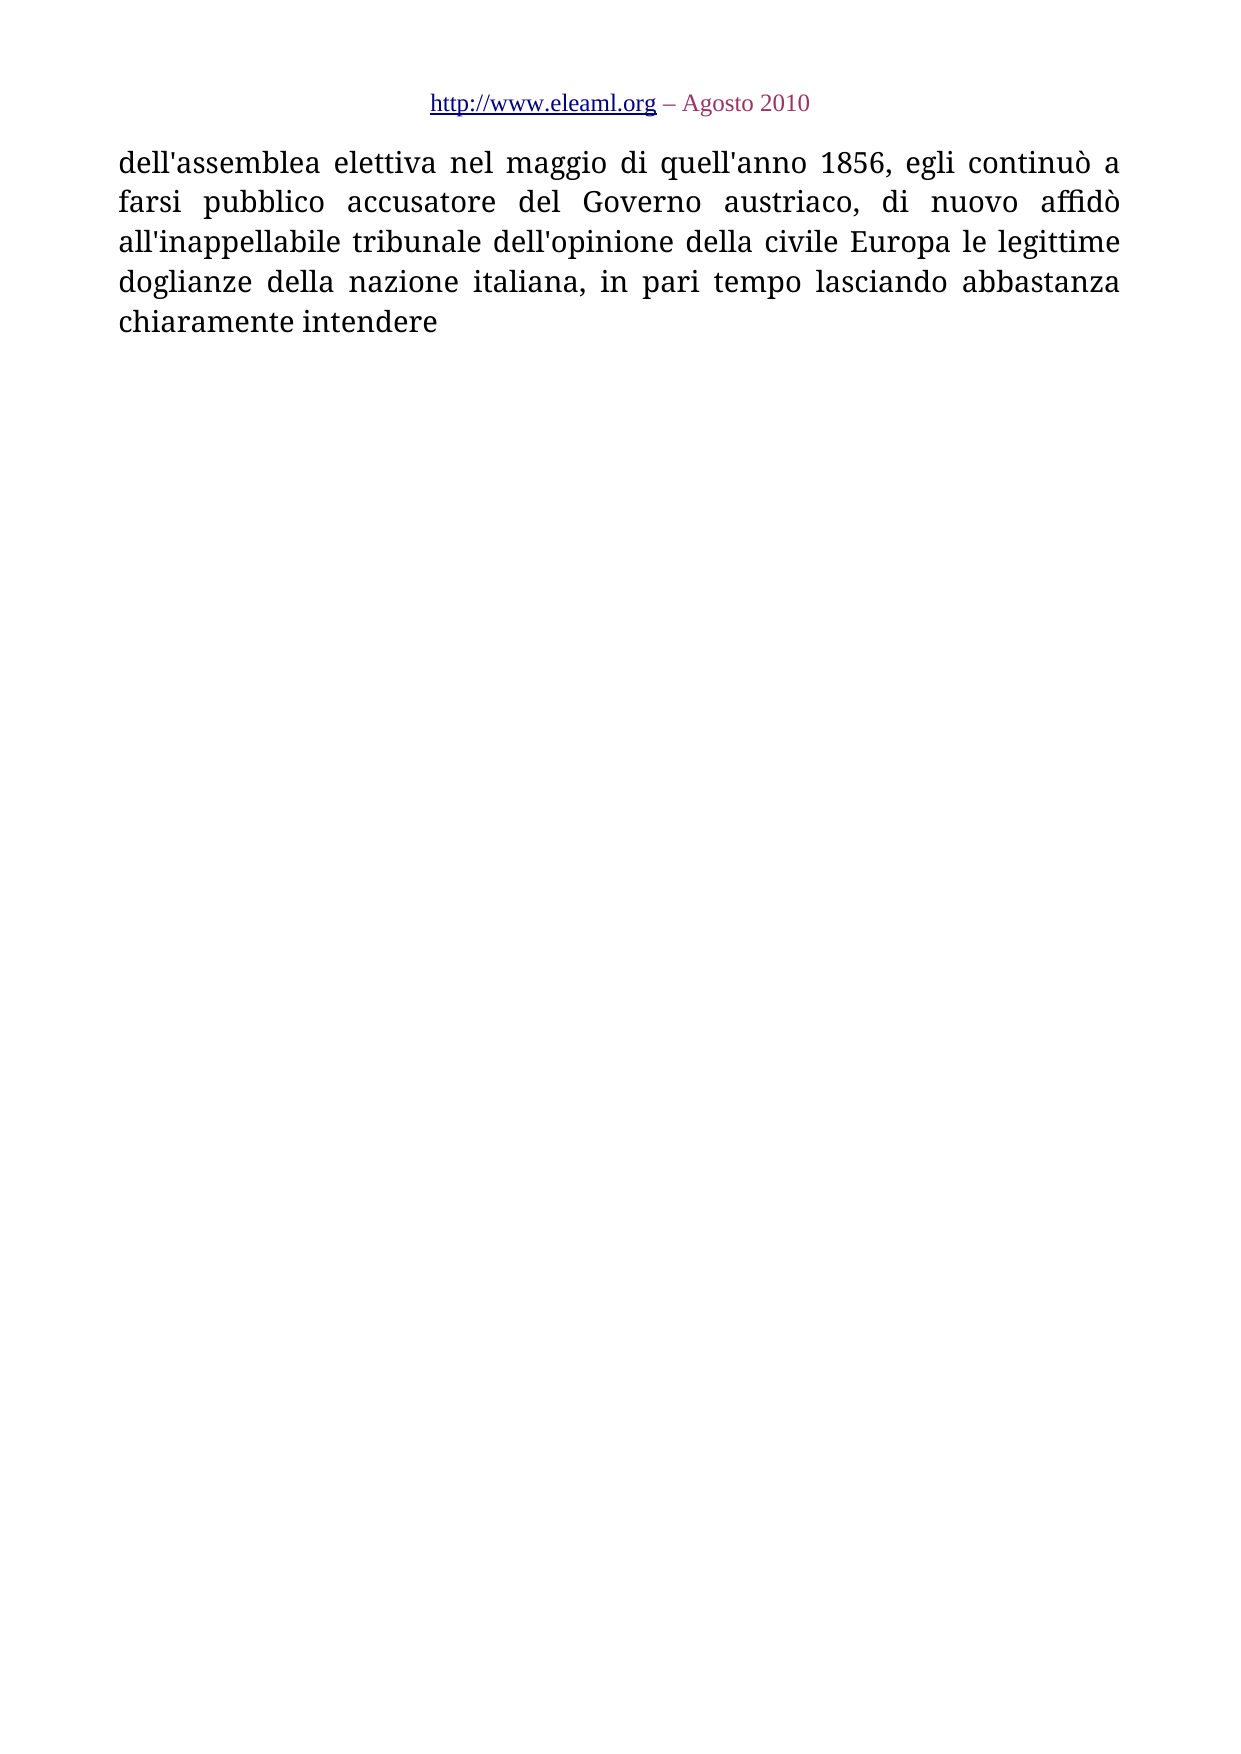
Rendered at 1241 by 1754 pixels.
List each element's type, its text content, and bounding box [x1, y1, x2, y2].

text dell'assemblea elettiva nel maggio di quell'anno 1856, egli continuò a farsi pubblico accusatore del Governo austriaco, di nuovo affidò all'inappellabile tribunale dell'opinione della civile Europa le legittime doglianze della nazione italiana, in pari tempo lasciando abbastanza chiaramente intendere [118, 142, 1122, 341]
